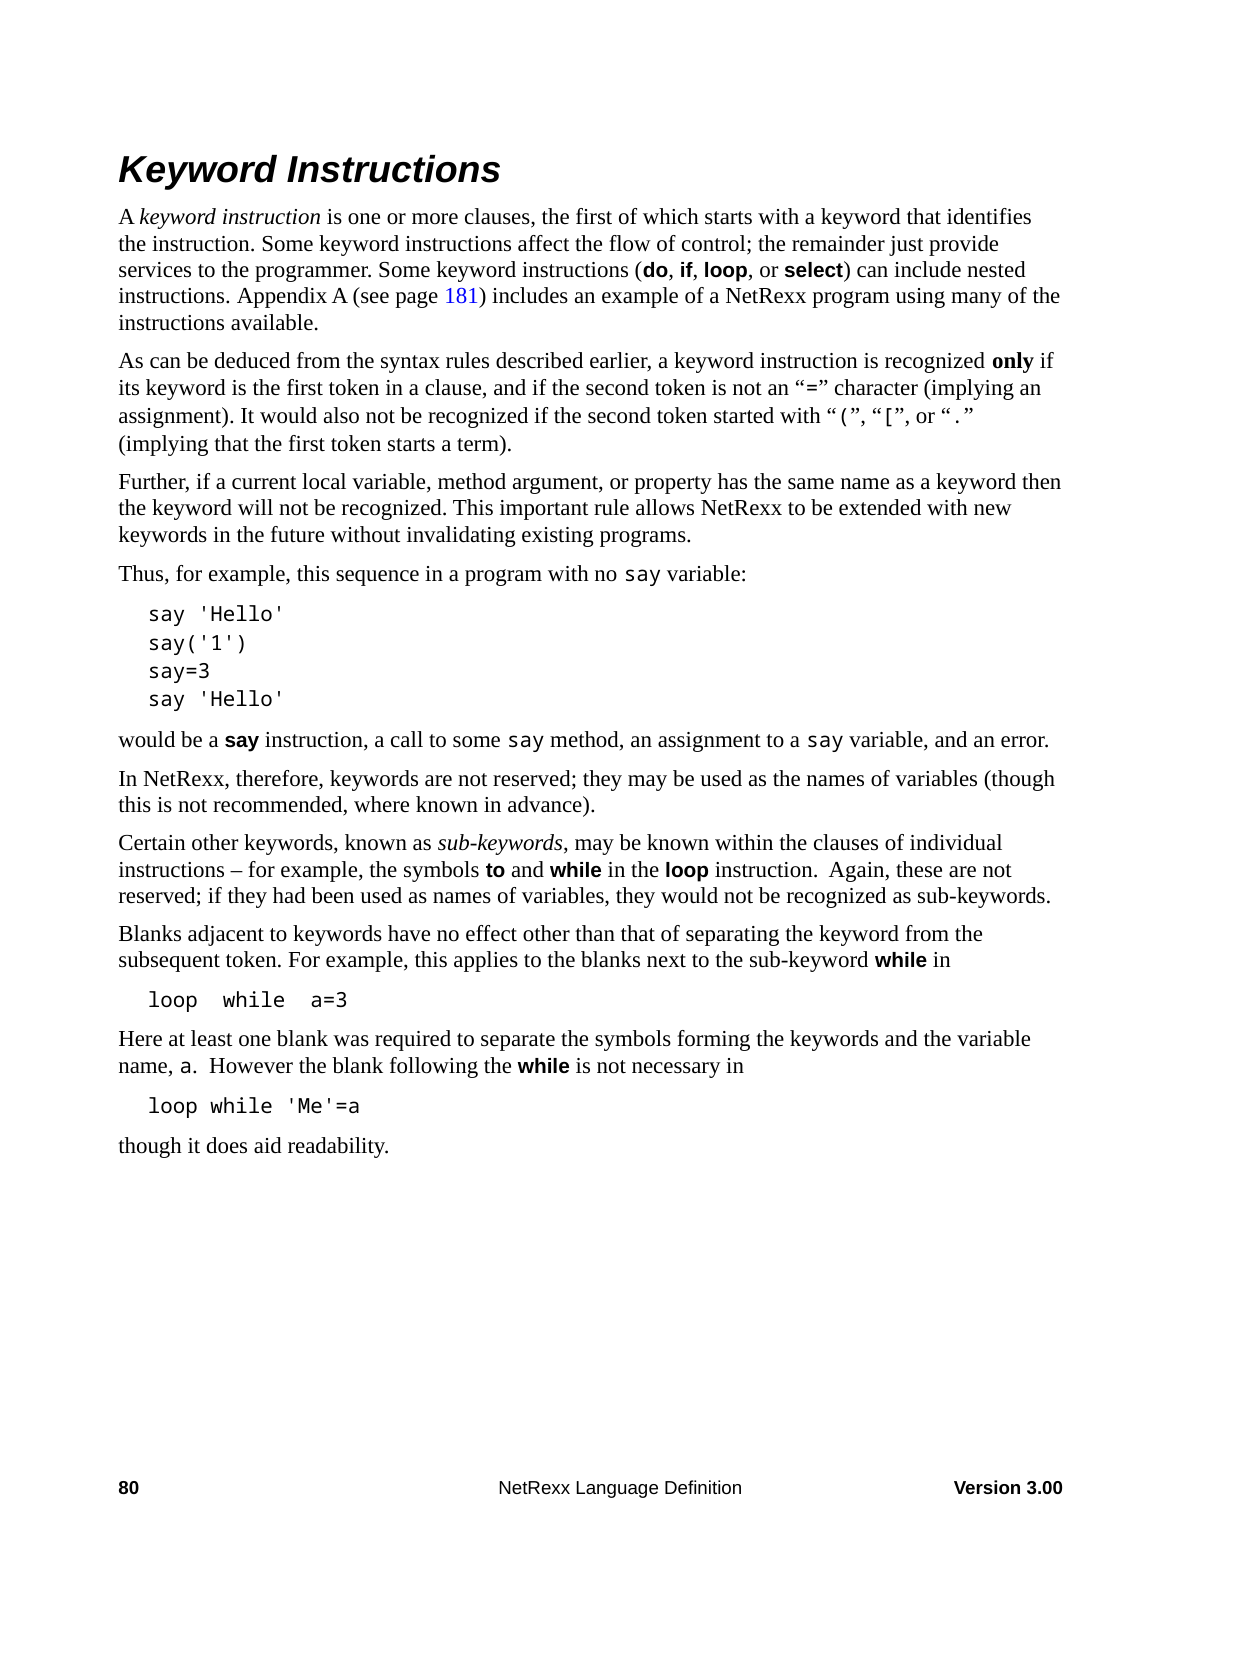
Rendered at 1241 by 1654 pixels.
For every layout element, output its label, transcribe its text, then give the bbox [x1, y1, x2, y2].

text Certain other keywords, known as sub-keywords, may be known within the clauses of individual instructions – for example, the symbols to and while in the loop instruction. Again, these are not reserved; if they had been used as names of variables, they would not be recognized as sub-keywords. [118, 829, 1063, 908]
text loop while a=3 [148, 985, 1063, 1013]
text Thus, for example, this sequence in a program with no say variable: [118, 559, 1063, 587]
text would be a say instruction, a call to some say method, an assignment to a say variable, and an error. [118, 725, 1063, 753]
text Here at least one blank was required to separate the symbols forming the keywords and the variable name, a. However the blank following the while is not necessary in [118, 1025, 1063, 1080]
text though it does aid readability. [118, 1132, 1063, 1158]
text Further, if a current local variable, method argument, or property has the same name as a keyword then the keyword will not be recognized. This important rule allows NetRexx to be extended with new keywords in the future without invalidating existing programs. [118, 468, 1063, 547]
text loop while 'Me'=a [148, 1091, 1063, 1120]
text In NetRexx, therefore, keywords are not reserved; they may be used as the names of variables (though this is not recommended, where known in advance). [118, 765, 1063, 818]
text Blanks adjacent to keywords have no effect other than that of separating the keyword from the subsequent token. For example, this applies to the blanks next to the sub-keyword while in [118, 920, 1063, 973]
text say 'Hello' say('1') say=3 say 'Hello' [148, 599, 1063, 713]
subtitle Keyword Instructions [118, 148, 1063, 191]
text As can be deduced from the syntax rules described earlier, a keyword instruction is recognized only if its keyword is the first token in a clause, and if the second token is not an “=” character (implying an assignment). It would also not be recognized if the second token started with “(”, “[”, or “.” (implying that the first token starts a term). [118, 347, 1063, 456]
text A keyword instruction is one or more clauses, the first of which starts with a keyword that identifies the instruction. Some keyword instructions affect the flow of control; the remainder just provide services to the programmer. Some keyword instructions (do, if, loop, or select) can include nested instructions. Appendix A (see page 169) includes an example of a NetRexx program using many of the instructions available. [118, 203, 1063, 335]
